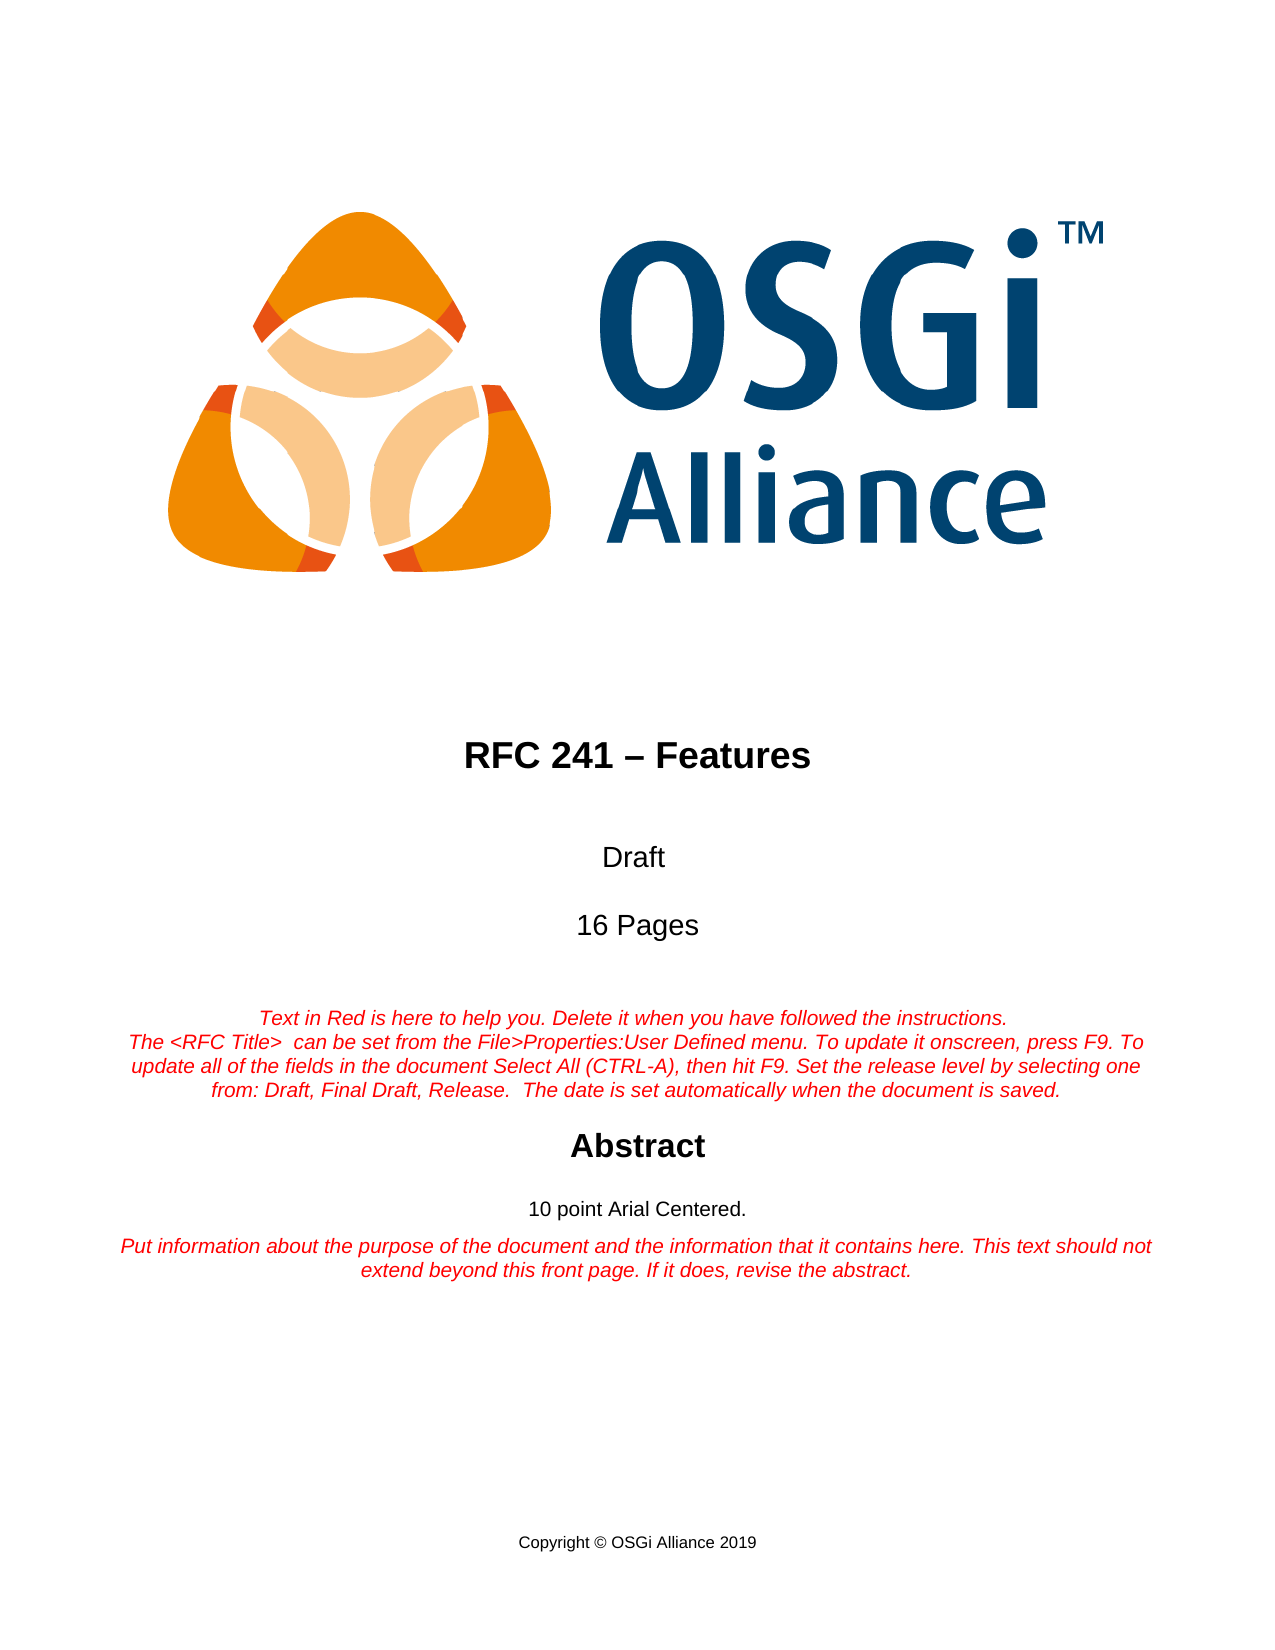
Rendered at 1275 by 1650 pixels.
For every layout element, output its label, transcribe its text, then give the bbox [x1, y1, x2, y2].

text 10 point Arial Centered. [112, 1190, 1162, 1221]
title Text in Red is here to help you. Delete it when you have followed the instructions. The <RFC Title> can be set from the File>Properties:User Defined menu. To update it onscreen, press F9. To update all of the fields in the document Select All (CTRL-A), then hit F9. Set the release level by selecting one from: Draft, Final Draft, Release. The date is set automatically when the document is saved. [112, 1006, 1162, 1102]
title RFC 241 – Features [112, 733, 1162, 776]
picture [112, 158, 1163, 626]
text Abstract [112, 1127, 1162, 1165]
text Put information about the purpose of the document and the information that it contains here. This text should not extend beyond this front page. If it does, revise the abstract. [112, 1234, 1162, 1282]
title Draft 16 Pages [112, 841, 1162, 941]
